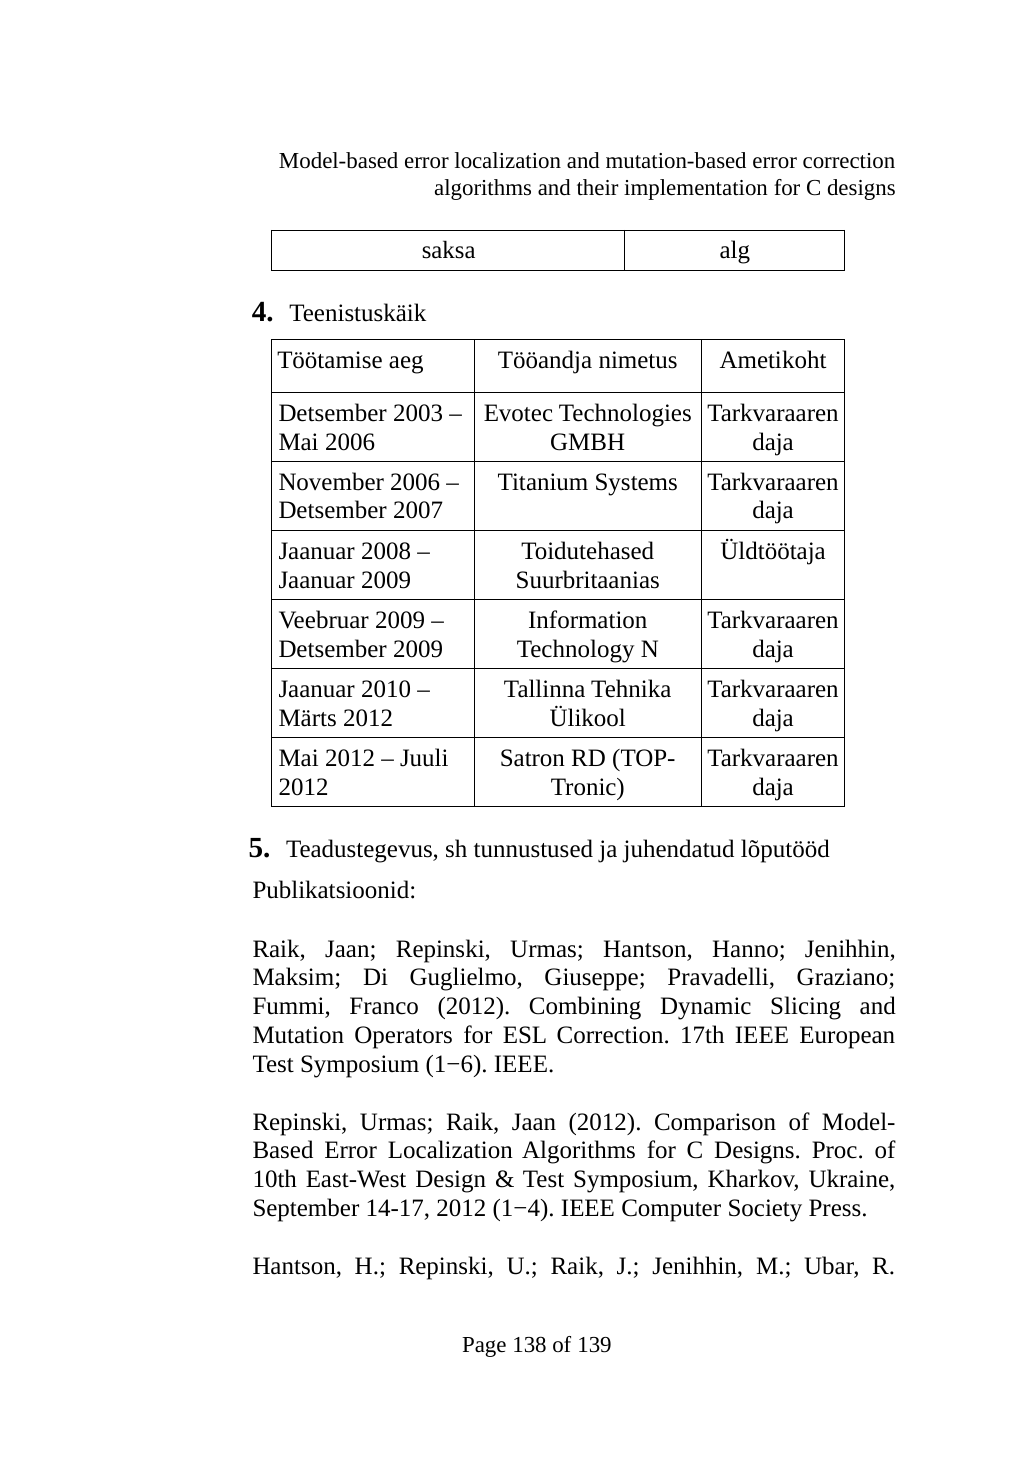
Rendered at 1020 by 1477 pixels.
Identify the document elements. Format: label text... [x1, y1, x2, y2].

table_cell Üldtöötaja [702, 531, 844, 599]
table_cell Satron RD (TOP-Tronic) [475, 738, 701, 806]
subtitle Teenistuskäik [252, 294, 896, 327]
table_cell Jaanuar 2008 – Jaanuar 2009 [272, 531, 474, 599]
table_cell Mai 2012 – Juuli 2012 [272, 738, 474, 806]
table_cell Information Technology N [475, 600, 701, 668]
table_cell Toidutehased Suurbritaanias [475, 531, 701, 599]
table_cell Titanium Systems [475, 462, 701, 530]
table_cell Tarkvaraarendaja [702, 669, 844, 737]
subtitle Teadustegevus, sh tunnustused ja juhendatud lõputööd [248, 830, 896, 864]
table_header Ametikoht [702, 340, 844, 392]
text Hantson, H.; Repinski, U.; Raik, J.; Jenihhin, M.; Ubar, R. [252, 1251, 896, 1280]
table_cell Veebruar 2009 – Detsember 2009 [272, 600, 474, 668]
table_cell alg [625, 231, 844, 270]
table_cell saksa [272, 231, 624, 270]
table_cell Tallinna Tehnika Ülikool [475, 669, 701, 737]
table_cell November 2006 – Detsember 2007 [272, 462, 474, 530]
text Repinski, Urmas; Raik, Jaan (2012). Comparison of Model-Based Error Localization Algorithms for C Designs. Proc. of 10th East-West Design & Test Symposium, Kharkov, Ukraine, September 14-17, 2012 (1−4). IEEE Computer Society Press. [252, 1107, 896, 1222]
table_cell Tarkvaraarendaja [702, 738, 844, 806]
table_cell Detsember 2003 – Mai 2006 [272, 393, 474, 461]
table_cell Tarkvaraarendaja [702, 393, 844, 461]
table_header Tööandja nimetus [475, 340, 701, 392]
table_cell Tarkvaraarendaja [702, 462, 844, 530]
table_cell Jaanuar 2010 – Märts 2012 [272, 669, 474, 737]
subtitle Publikatsioonid: [252, 875, 896, 904]
text Raik, Jaan; Repinski, Urmas; Hantson, Hanno; Jenihhin, Maksim; Di Guglielmo, Giuseppe; Pravadelli, Graziano; Fummi, Franco (2012). Combining Dynamic Slicing and Mutation Operators for ESL Correction. 17th IEEE European Test Symposium (1−6). IEEE. [252, 934, 896, 1077]
table_cell Tarkvaraarendaja [702, 600, 844, 668]
table_cell Evotec Technologies GMBH [475, 393, 701, 461]
table_header Töötamise aeg [272, 340, 474, 392]
